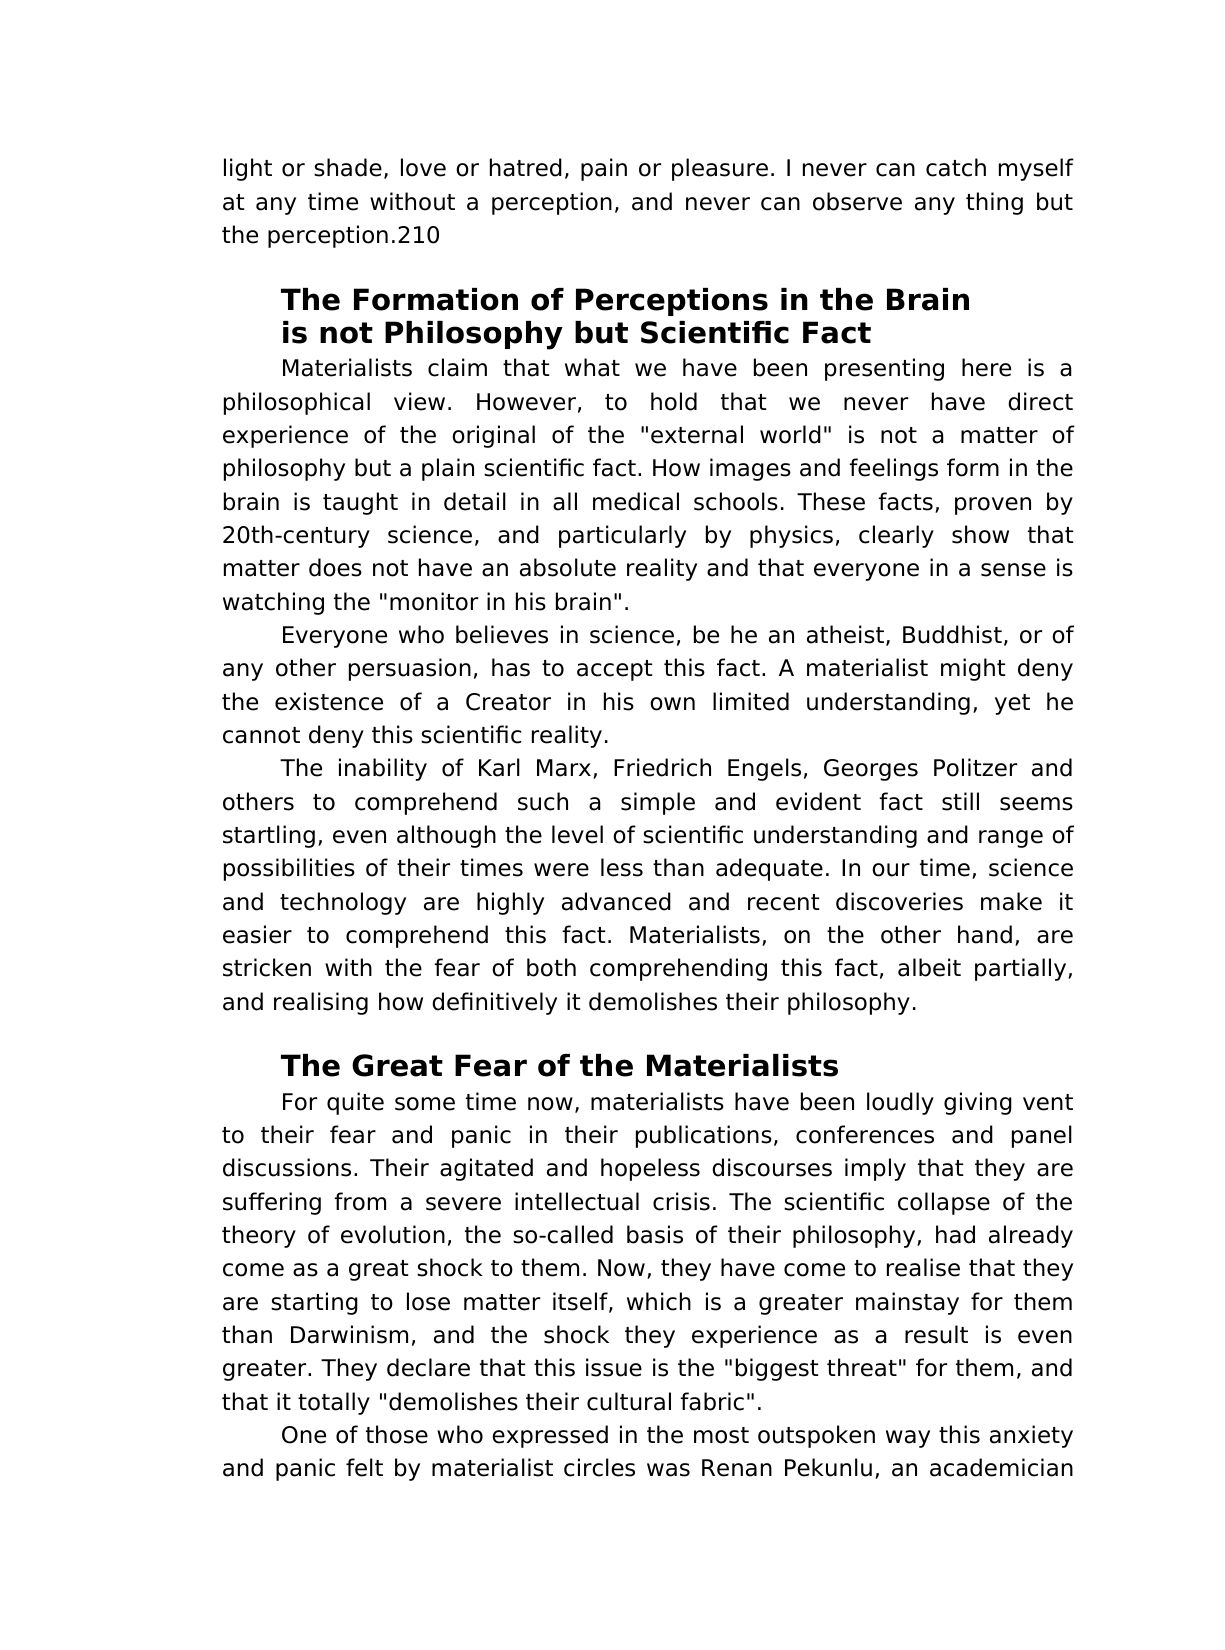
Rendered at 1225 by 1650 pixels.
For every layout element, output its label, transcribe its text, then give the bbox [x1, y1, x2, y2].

text Materialists claim that what we have been presenting here is a philosophical view. However, to hold that we never have direct experience of the original of the "external world" is not a matter of philosophy but a plain scientific fact. How images and feelings form in the brain is taught in detail in all medical schools. These facts, proven by 20th-century science, and particularly by physics, clearly show that matter does not have an absolute reality and that everyone in a sense is watching the "monitor in his brain". [222, 350, 1075, 617]
text For quite some time now, materialists have been loudly giving vent to their fear and panic in their publications, conferences and panel discussions. Their agitated and hopeless discourses imply that they are suffering from a severe intellectual crisis. The scientific collapse of the theory of evolution, the so-called basis of their philosophy, had already come as a great shock to them. Now, they have come to realise that they are starting to lose matter itself, which is a greater mainstay for them than Darwinism, and the shock they experience as a result is even greater. They declare that this issue is the "biggest threat" for them, and that it totally "demolishes their cultural fabric". [222, 1083, 1075, 1417]
text Everyone who believes in science, be he an atheist, Buddhist, or of any other persuasion, has to accept this fact. A materialist might deny the existence of a Creator in his own limited understanding, yet he cannot deny this scientific reality. [222, 617, 1075, 750]
text is not Philosophy but Scientific Fact [222, 317, 1075, 350]
text The Formation of Perceptions in the Brain [222, 283, 1075, 317]
text The Great Fear of the Materialists [222, 1050, 1075, 1083]
text light or shade, love or hatred, pain or pleasure. I never can catch myself at any time without a perception, and never can observe any thing but the perception.210 [222, 150, 1075, 250]
text The inability of Karl Marx, Friedrich Engels, Georges Politzer and others to comprehend such a simple and evident fact still seems startling, even although the level of scientific understanding and range of possibilities of their times were less than adequate. In our time, science and technology are highly advanced and recent discoveries make it easier to comprehend this fact. Materialists, on the other hand, are stricken with the fear of both comprehending this fact, albeit partially, and realising how definitively it demolishes their philosophy. [222, 750, 1075, 1017]
text One of those who expressed in the most outspoken way this anxiety and panic felt by materialist circles was Renan Pekunlu, an academician [222, 1417, 1075, 1483]
